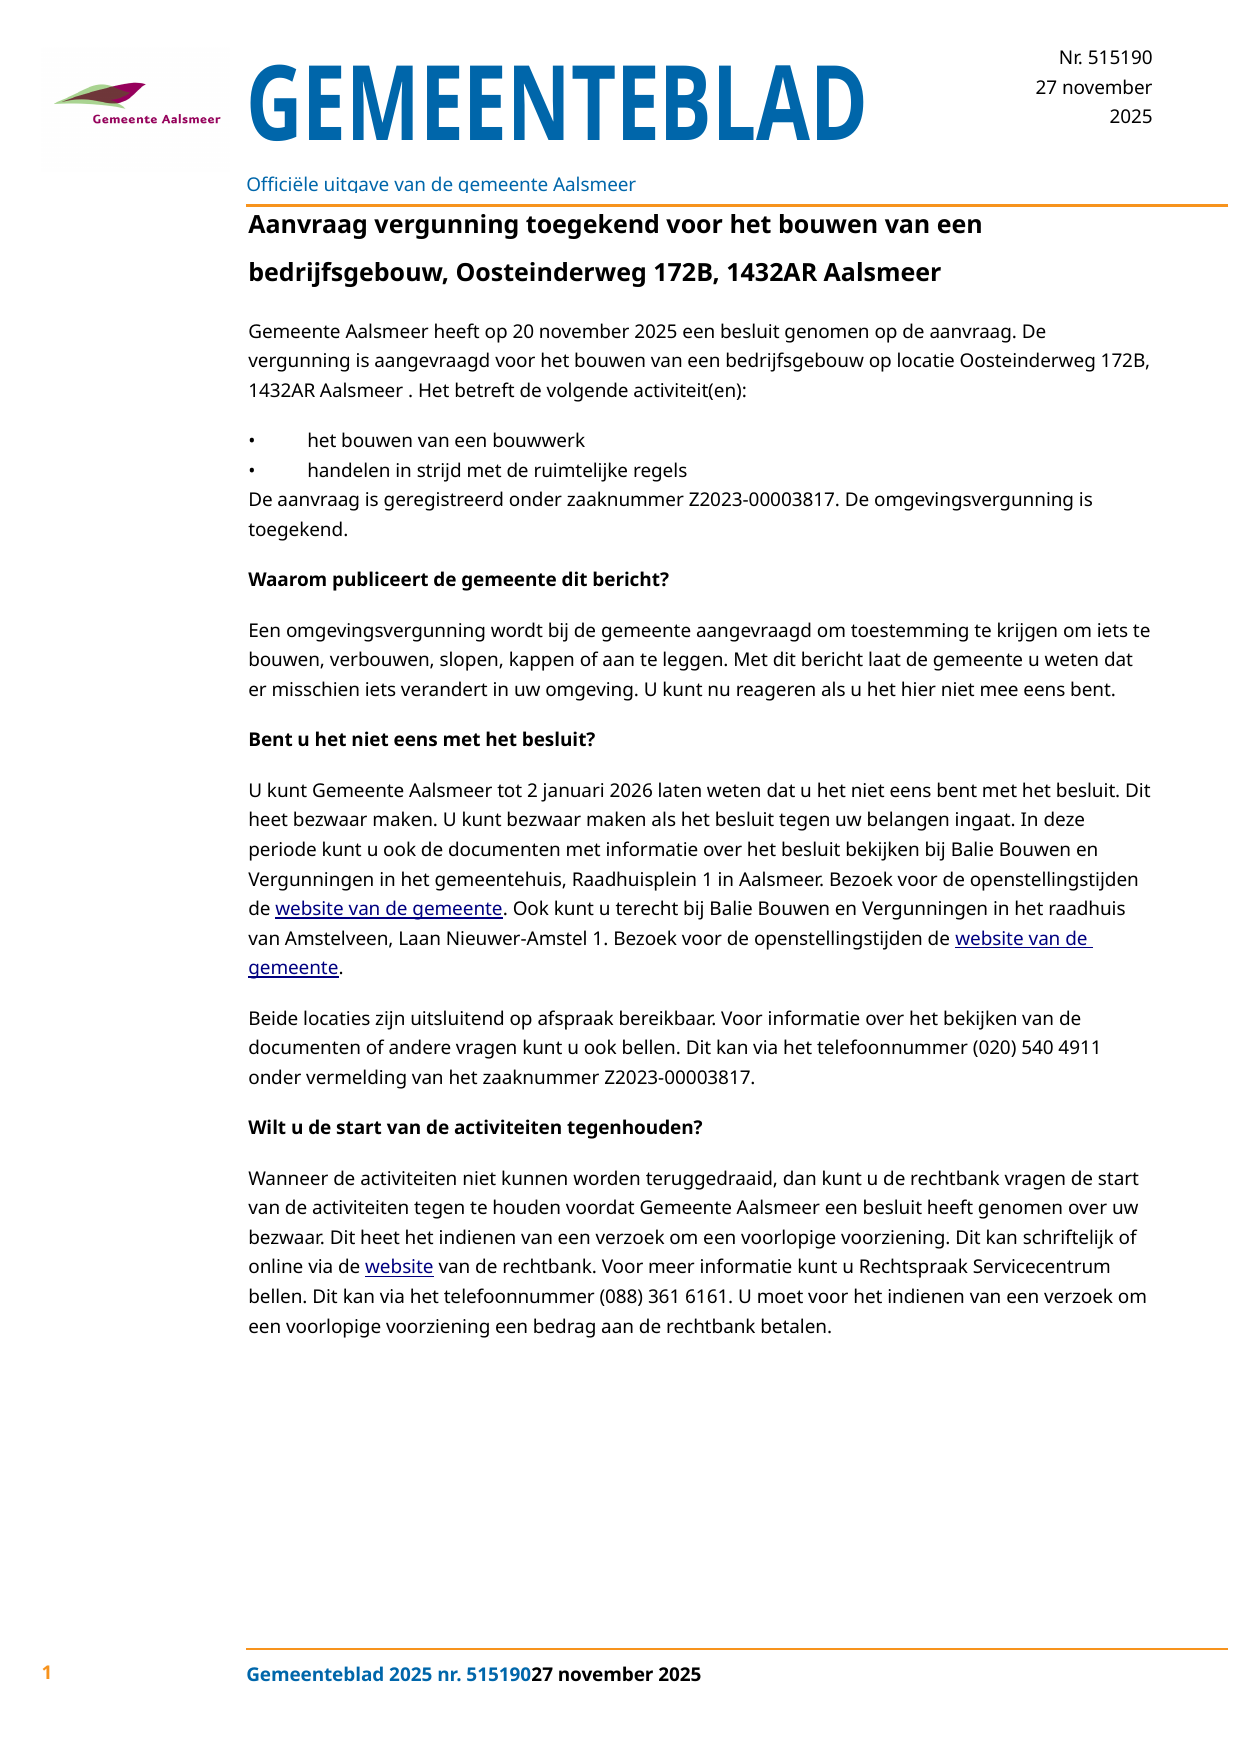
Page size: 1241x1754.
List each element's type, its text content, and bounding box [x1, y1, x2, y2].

text Wanneer de activiteiten niet kunnen worden teruggedraaid, dan kunt u de rechtbank vragen de start van de activiteiten tegen te houden voordat Gemeente Aalsmeer een besluit heeft genomen over uw bezwaar. Dit heet het indienen van een verzoek om een voorlopige voorziening. Dit kan schriftelijk of online via de website van de rechtbank. Voor meer informatie kunt u Rechtspraak Servicecentrum bellen. Dit kan via het telefoonnummer (088) 361 6161. U moet voor het indienen van een verzoek om een voorlopige voorziening een bedrag aan de rechtbank betalen. [248, 1165, 1152, 1339]
text Een omgevingsvergunning wordt bij de gemeente aangevraagd om toestemming te krijgen om iets te bouwen, verbouwen, slopen, kappen of aan te leggen. Met dit bericht laat de gemeente u weten dat er misschien iets verandert in uw omgeving. U kunt nu reageren als u het hier niet mee eens bent. [248, 617, 1152, 702]
text U kunt Gemeente Aalsmeer tot 2 januari 2026 laten weten dat u het niet eens bent met het besluit. Dit heet bezwaar maken. U kunt bezwaar maken als het besluit tegen uw belangen ingaat. In deze periode kunt u ook de documenten met informatie over het besluit bekijken bij Balie Bouwen en Vergunningen in het gemeentehuis, Raadhuisplein 1 in Aalsmeer. Bezoek voor de openstellingstijden de website van de gemeente. Ook kunt u terecht bij Balie Bouwen en Vergunningen in het raadhuis van Amstelveen, Laan Nieuwer-Amstel 1. Bezoek voor de openstellingstijden de website van de gemeente. [248, 777, 1152, 980]
list handelen in strijd met de ruimtelijke regels [248, 457, 1152, 483]
text Wilt u de start van de activiteiten tegenhouden? [248, 1114, 1152, 1140]
text Aanvraag vergunning toegekend voor het bouwen van een bedrijfsgebouw, Oosteinderweg 172B, 1432AR Aalsmeer [248, 207, 1152, 288]
text Beide locaties zijn uitsluitend op afspraak bereikbaar. Voor informatie over het bekijken van de documenten of andere vragen kunt u ook bellen. Dit kan via het telefoonnummer (020) 540 4911 onder vermelding van het zaaknummer Z2023-00003817. [248, 1005, 1152, 1090]
text De aanvraag is geregistreerd onder zaaknummer Z2023-00003817. De omgevingsvergunning is toegekend. [248, 487, 1152, 542]
list het bouwen van een bouwwerk [248, 427, 1152, 453]
text Bent u het niet eens met het besluit? [248, 727, 1152, 752]
text Gemeente Aalsmeer heeft op 20 november 2025 een besluit genomen op de aanvraag. De vergunning is aangevraagd voor het bouwen van een bedrijfsgebouw op locatie Oosteinderweg 172B, 1432AR Aalsmeer . Het betreft de volgende activiteit(en): [248, 318, 1152, 403]
text Waarom publiceert de gemeente dit bericht? [248, 567, 1152, 592]
picture [41, 47, 231, 172]
